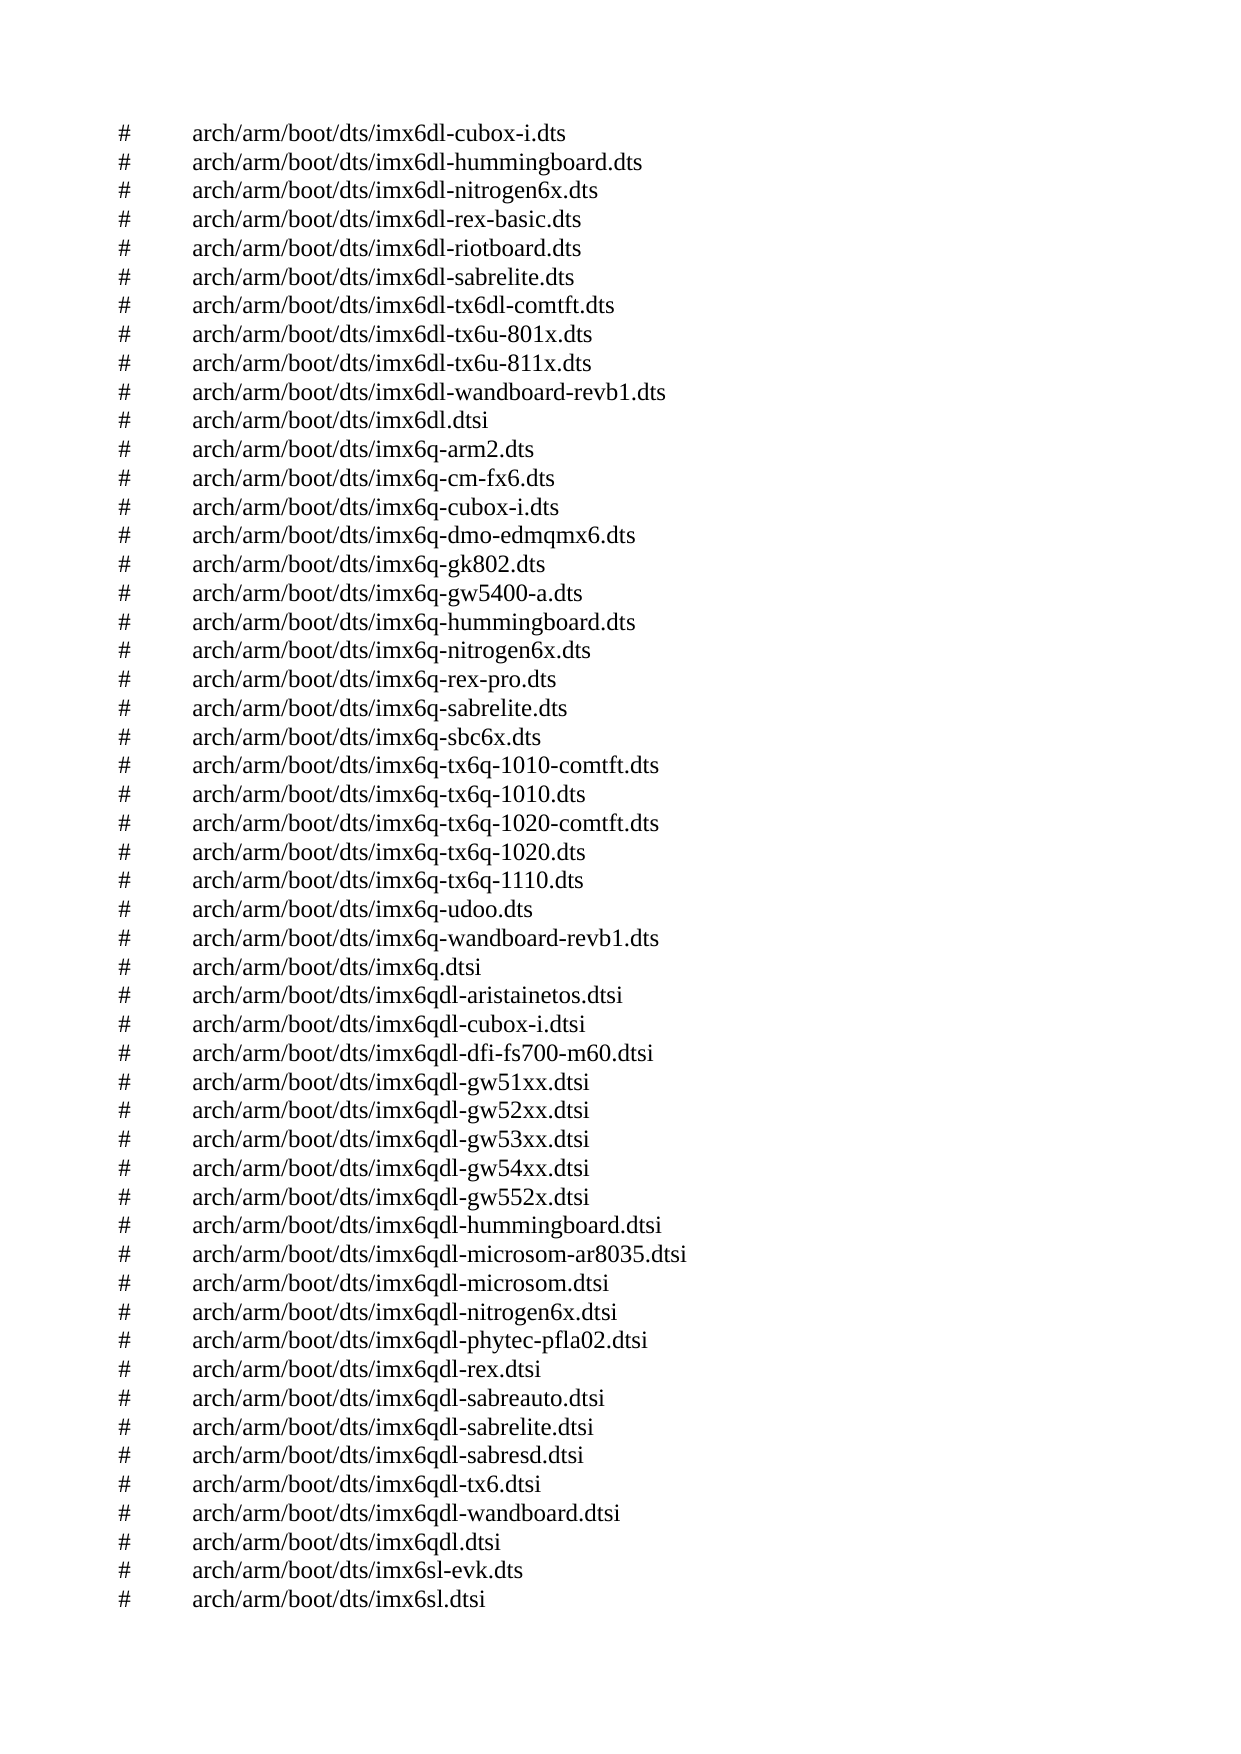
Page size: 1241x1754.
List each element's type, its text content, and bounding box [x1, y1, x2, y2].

text # arch/arm/boot/dts/imx6dl-tx6dl-comtft.dts [118, 291, 1122, 319]
text # arch/arm/boot/dts/imx6q-gk802.dts [118, 549, 1122, 578]
text # arch/arm/boot/dts/imx6dl-tx6u-811x.dts [118, 348, 1122, 377]
text # arch/arm/boot/dts/imx6q-sbc6x.dts [118, 722, 1122, 751]
text # arch/arm/boot/dts/imx6q-tx6q-1010-comtft.dts [118, 751, 1122, 779]
text # arch/arm/boot/dts/imx6q-arm2.dts [118, 434, 1122, 463]
text # arch/arm/boot/dts/imx6qdl-microsom.dtsi [118, 1268, 1122, 1297]
text # arch/arm/boot/dts/imx6qdl-cubox-i.dtsi [118, 1009, 1122, 1038]
text # arch/arm/boot/dts/imx6q-hummingboard.dts [118, 607, 1122, 636]
text # arch/arm/boot/dts/imx6qdl-sabresd.dtsi [118, 1441, 1122, 1469]
text # arch/arm/boot/dts/imx6q-rex-pro.dts [118, 664, 1122, 693]
text # arch/arm/boot/dts/imx6dl-wandboard-revb1.dts [118, 377, 1122, 406]
text # arch/arm/boot/dts/imx6q-sabrelite.dts [118, 693, 1122, 722]
text # arch/arm/boot/dts/imx6q-tx6q-1020-comtft.dts [118, 808, 1122, 837]
text # arch/arm/boot/dts/imx6q-nitrogen6x.dts [118, 636, 1122, 664]
text # arch/arm/boot/dts/imx6dl-cubox-i.dts [118, 118, 1122, 147]
text # arch/arm/boot/dts/imx6dl-rex-basic.dts [118, 204, 1122, 233]
text # arch/arm/boot/dts/imx6q-dmo-edmqmx6.dts [118, 521, 1122, 549]
text # arch/arm/boot/dts/imx6q-tx6q-1020.dts [118, 837, 1122, 866]
text # arch/arm/boot/dts/imx6qdl-phytec-pfla02.dtsi [118, 1326, 1122, 1354]
text # arch/arm/boot/dts/imx6qdl-dfi-fs700-m60.dtsi [118, 1038, 1122, 1067]
text # arch/arm/boot/dts/imx6qdl.dtsi [118, 1527, 1122, 1556]
text # arch/arm/boot/dts/imx6qdl-gw51xx.dtsi [118, 1067, 1122, 1096]
text # arch/arm/boot/dts/imx6dl-riotboard.dts [118, 233, 1122, 262]
text # arch/arm/boot/dts/imx6qdl-hummingboard.dtsi [118, 1211, 1122, 1239]
text # arch/arm/boot/dts/imx6dl-tx6u-801x.dts [118, 319, 1122, 348]
text # arch/arm/boot/dts/imx6dl-nitrogen6x.dts [118, 176, 1122, 204]
text # arch/arm/boot/dts/imx6qdl-microsom-ar8035.dtsi [118, 1239, 1122, 1268]
text # arch/arm/boot/dts/imx6qdl-aristainetos.dtsi [118, 981, 1122, 1009]
text # arch/arm/boot/dts/imx6qdl-gw552x.dtsi [118, 1182, 1122, 1211]
text # arch/arm/boot/dts/imx6qdl-wandboard.dtsi [118, 1498, 1122, 1527]
text # arch/arm/boot/dts/imx6qdl-rex.dtsi [118, 1354, 1122, 1383]
text # arch/arm/boot/dts/imx6q-tx6q-1010.dts [118, 779, 1122, 808]
text # arch/arm/boot/dts/imx6qdl-gw53xx.dtsi [118, 1124, 1122, 1153]
text # arch/arm/boot/dts/imx6qdl-sabreauto.dtsi [118, 1383, 1122, 1412]
text # arch/arm/boot/dts/imx6q-cubox-i.dts [118, 492, 1122, 521]
text # arch/arm/boot/dts/imx6sl.dtsi [118, 1584, 1122, 1613]
text # arch/arm/boot/dts/imx6qdl-gw54xx.dtsi [118, 1153, 1122, 1182]
text # arch/arm/boot/dts/imx6qdl-sabrelite.dtsi [118, 1412, 1122, 1441]
text # arch/arm/boot/dts/imx6dl.dtsi [118, 406, 1122, 434]
text # arch/arm/boot/dts/imx6qdl-gw52xx.dtsi [118, 1096, 1122, 1124]
text # arch/arm/boot/dts/imx6qdl-nitrogen6x.dtsi [118, 1297, 1122, 1326]
text # arch/arm/boot/dts/imx6q-tx6q-1110.dts [118, 866, 1122, 894]
text # arch/arm/boot/dts/imx6sl-evk.dts [118, 1556, 1122, 1584]
text # arch/arm/boot/dts/imx6dl-sabrelite.dts [118, 262, 1122, 291]
text # arch/arm/boot/dts/imx6q-cm-fx6.dts [118, 463, 1122, 492]
text # arch/arm/boot/dts/imx6qdl-tx6.dtsi [118, 1469, 1122, 1498]
text # arch/arm/boot/dts/imx6q-wandboard-revb1.dts [118, 923, 1122, 952]
text # arch/arm/boot/dts/imx6q-gw5400-a.dts [118, 578, 1122, 607]
text # arch/arm/boot/dts/imx6q.dtsi [118, 952, 1122, 981]
text # arch/arm/boot/dts/imx6q-udoo.dts [118, 894, 1122, 923]
text # arch/arm/boot/dts/imx6dl-hummingboard.dts [118, 147, 1122, 176]
